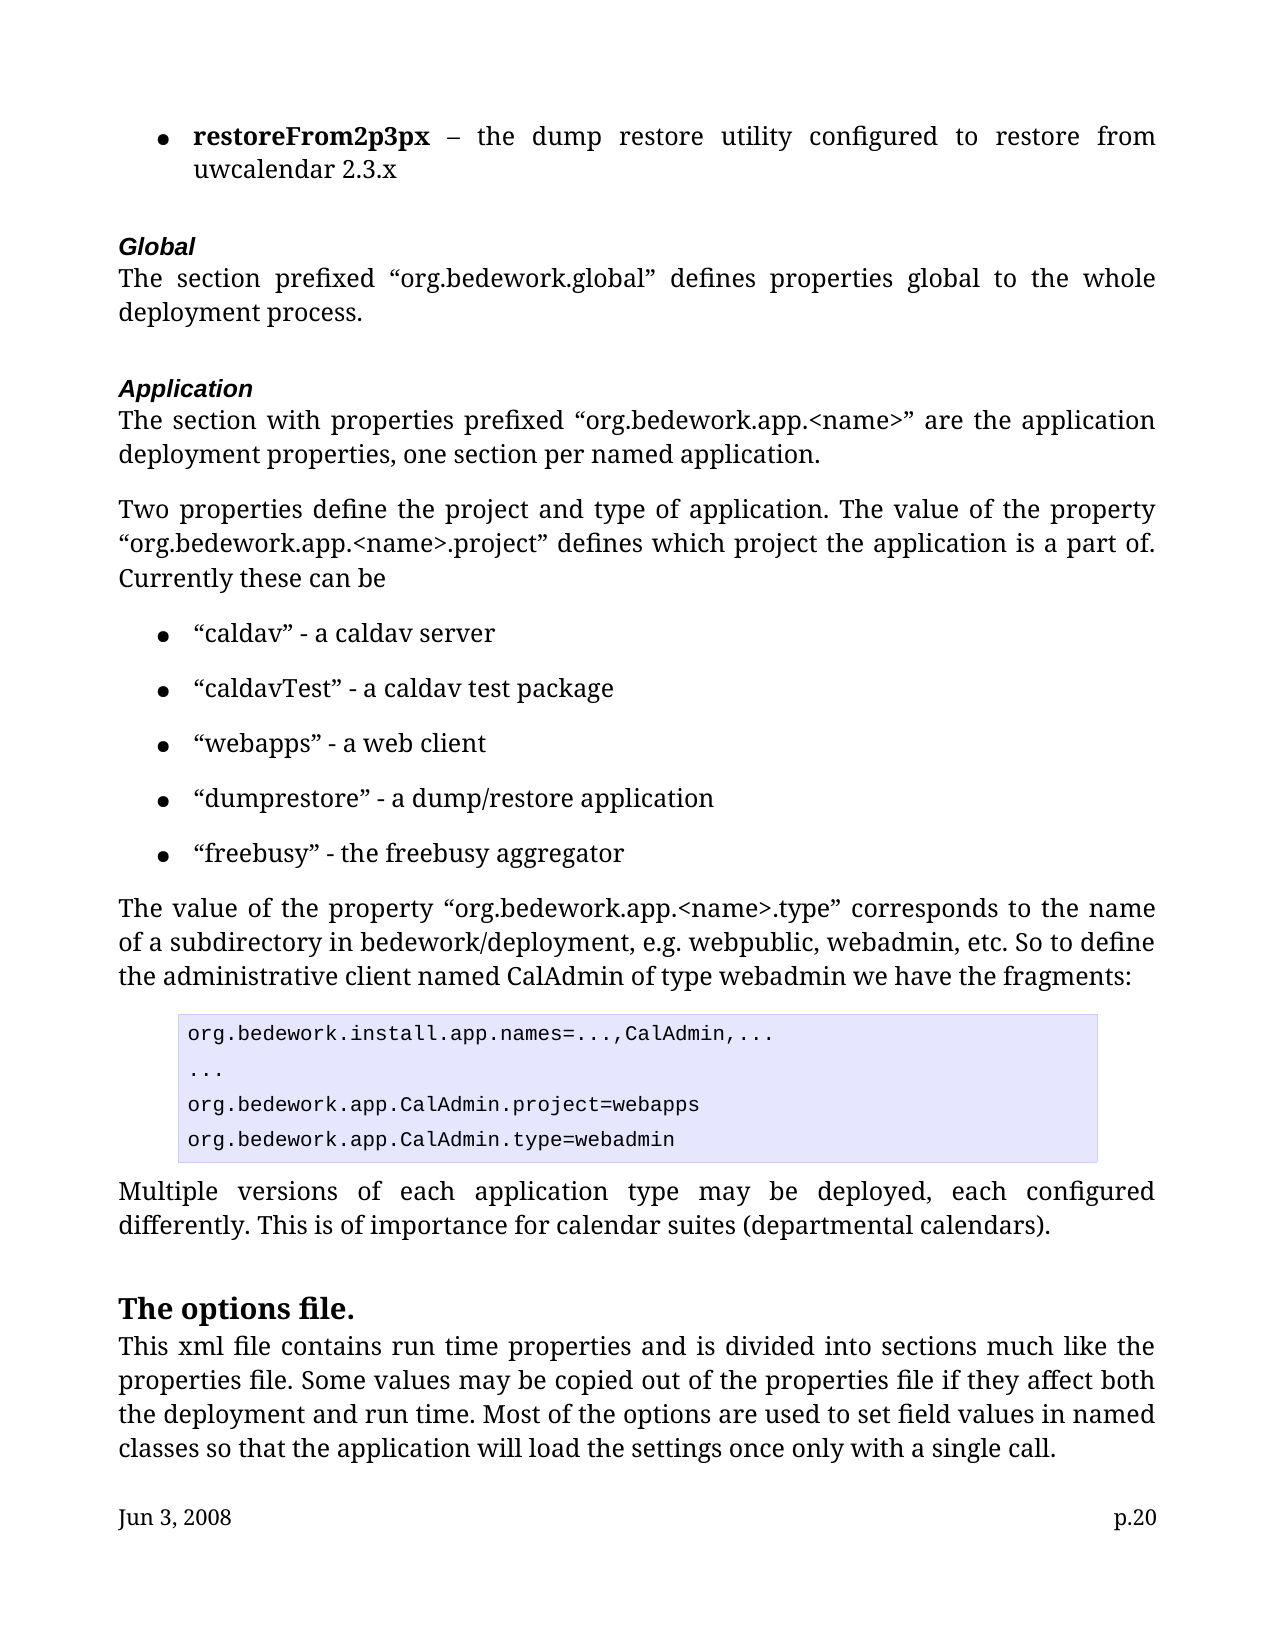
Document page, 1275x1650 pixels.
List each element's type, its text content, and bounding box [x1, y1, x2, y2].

text org.bedework.install.app.names=...,CalAdmin,... [179, 1015, 1097, 1047]
list “dumprestore” - a dump/restore application [156, 781, 1157, 815]
subtitle Global [118, 233, 1157, 261]
list “caldavTest” - a caldav test package [156, 670, 1157, 704]
text ... [179, 1049, 1097, 1082]
text The section prefixed “org.bedework.global” defines properties global to the whole deployment process. [118, 261, 1157, 329]
text Multiple versions of each application type may be deployed, each configured differently. This is of importance for calendar suites (departmental calendars). [118, 1174, 1157, 1242]
subtitle Application [118, 375, 1157, 403]
list “freebusy” - the freebusy aggregator [156, 836, 1157, 870]
list “caldav” - a caldav server [156, 615, 1157, 649]
text The section with properties prefixed “org.bedework.app.<name>” are the application deployment properties, one section per named application. [118, 403, 1157, 471]
list restoreFrom2p3px – the dump restore utility configured to restore from uwcalendar 2.3.x [156, 118, 1157, 186]
text The value of the property “org.bedework.app.<name>.type” corresponds to the name of a subdirectory in bedework/deployment, e.g. webpublic, webadmin, etc. So to define the administrative client named CalAdmin of type webadmin we have the fragments: [118, 891, 1157, 993]
text Two properties define the project and type of application. The value of the property “org.bedework.app.<name>.project” defines which project the application is a part of. Currently these can be [118, 492, 1157, 594]
subtitle The options file. [118, 1288, 1157, 1328]
text org.bedework.app.CalAdmin.type=webadmin [179, 1120, 1097, 1162]
list “webapps” - a web client [156, 726, 1157, 759]
text This xml file contains run time properties and is divided into sections much like the properties file. Some values may be copied out of the properties file if they affect both the deployment and run time. Most of the options are used to set field values in named classes so that the application will load the settings once only with a single call. [118, 1328, 1157, 1464]
text org.bedework.app.CalAdmin.project=webapps [179, 1085, 1097, 1118]
